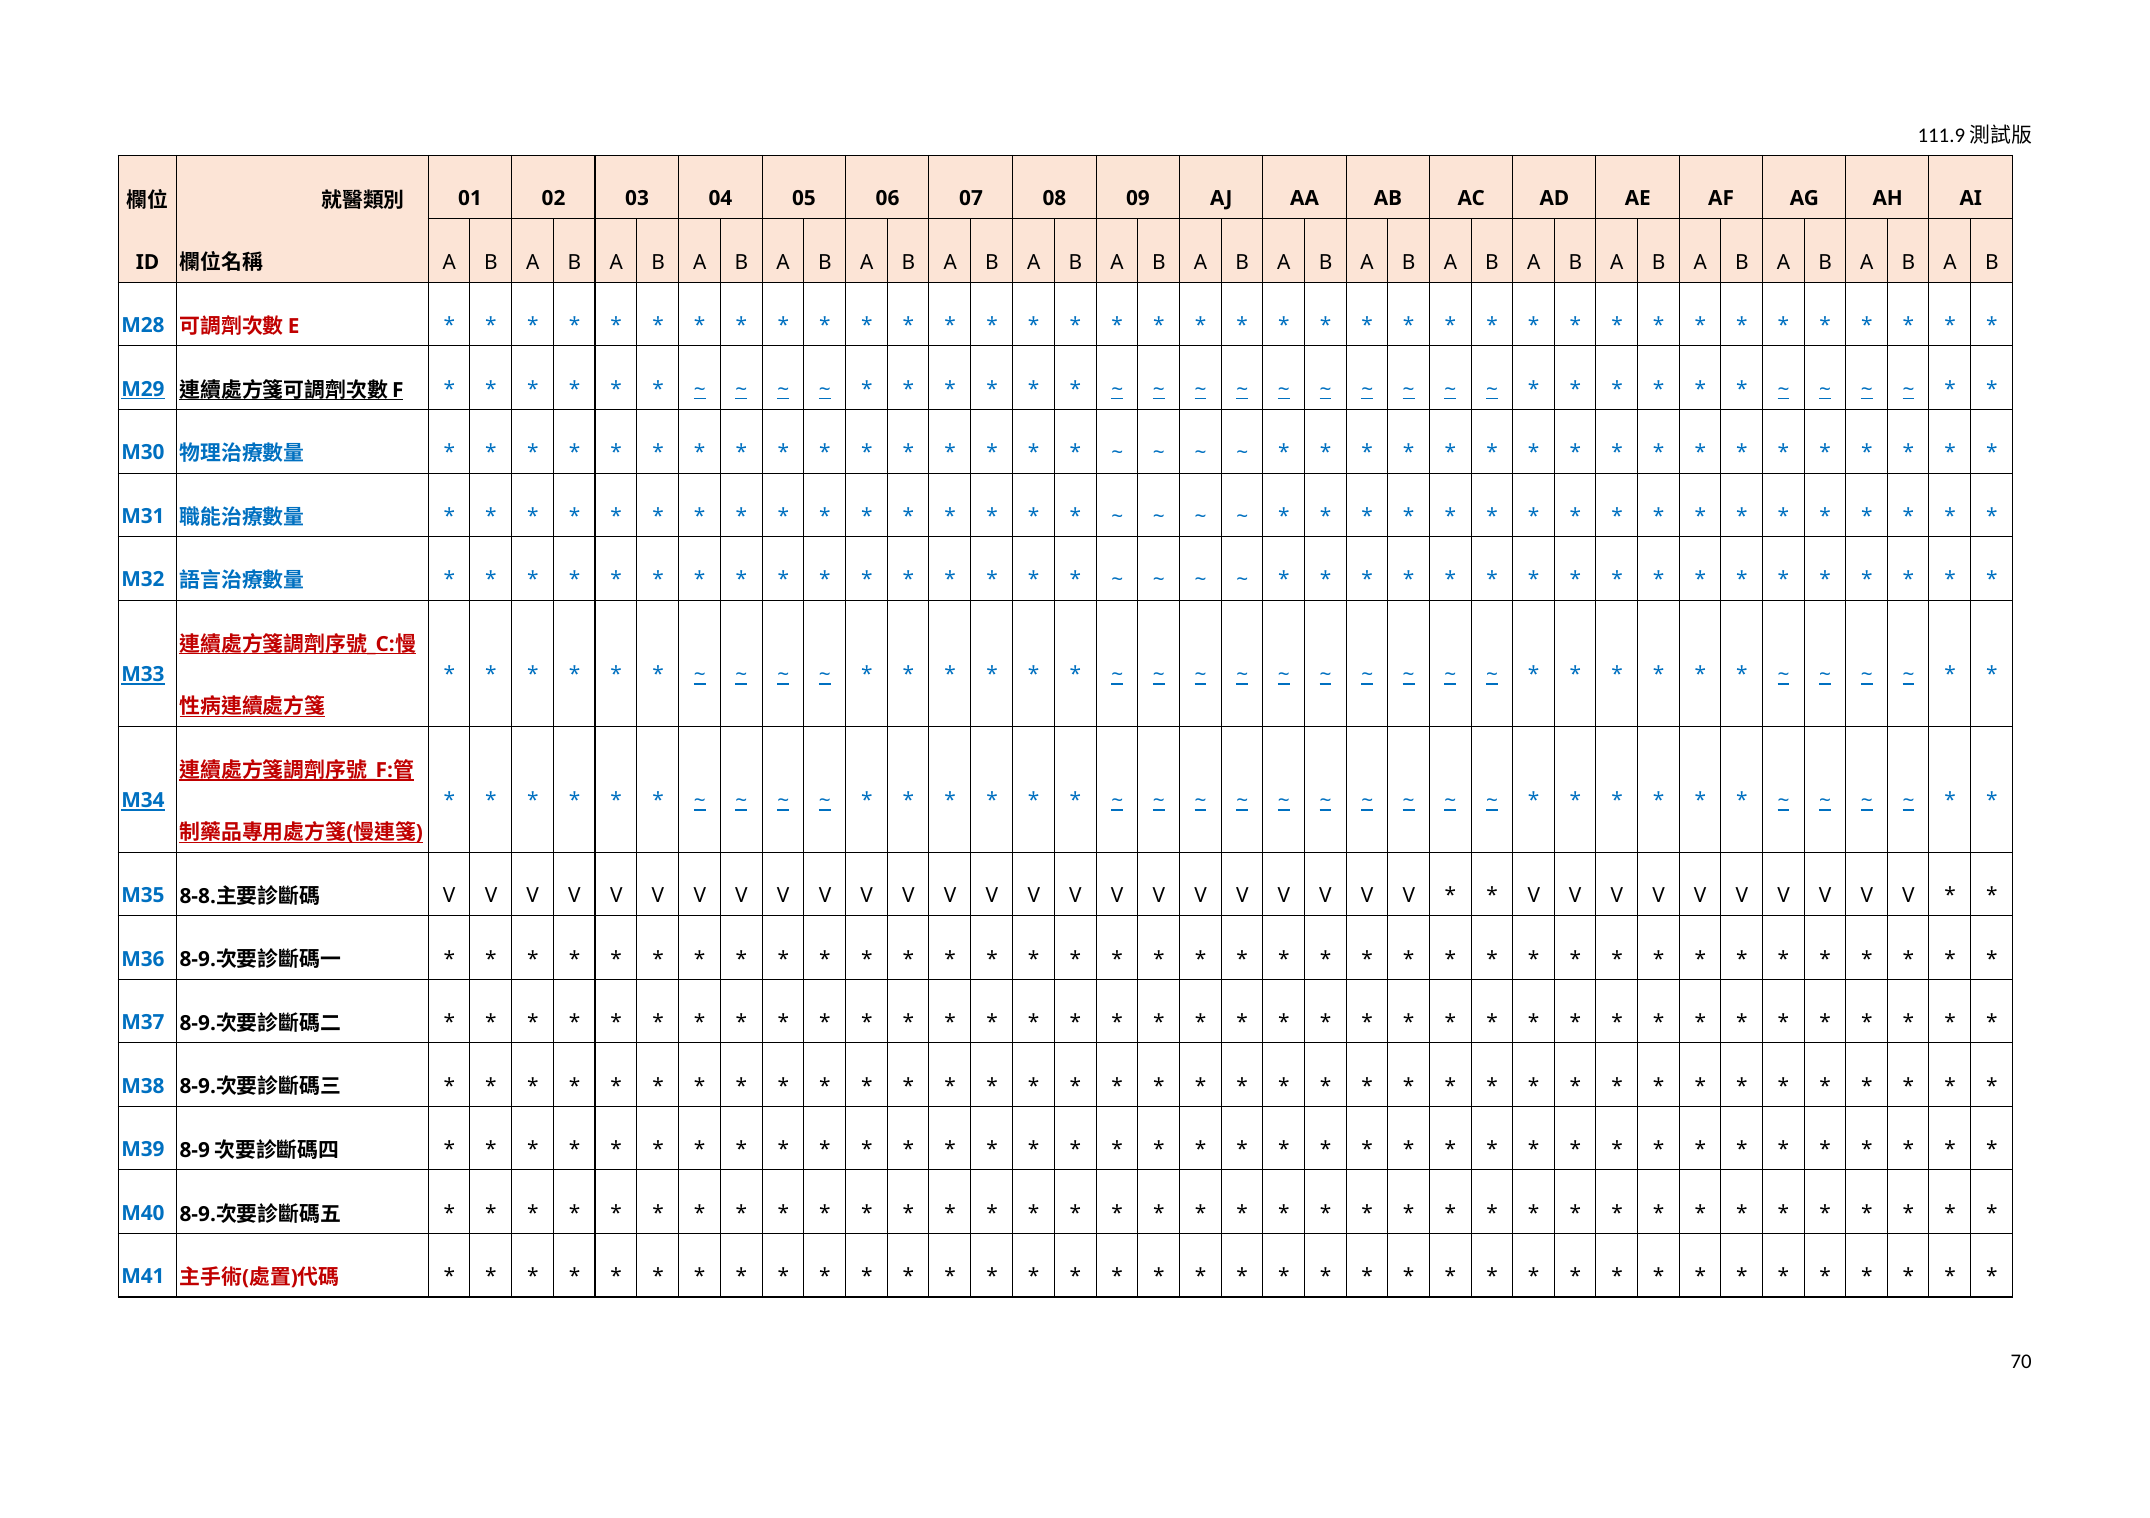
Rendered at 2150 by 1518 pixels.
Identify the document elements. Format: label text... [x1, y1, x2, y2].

table_cell * [1721, 980, 1762, 1042]
table_cell * [1347, 916, 1387, 979]
table_cell * [1721, 537, 1762, 599]
table_cell * [971, 727, 1012, 852]
table_cell * [1430, 410, 1471, 472]
table_cell * [1638, 410, 1679, 472]
table_cell * [1721, 346, 1762, 409]
table_header 09 [1097, 156, 1179, 218]
table_cell B [804, 219, 845, 282]
table_cell * [1846, 474, 1887, 536]
table_cell * [1430, 474, 1471, 536]
table_cell * [470, 1043, 511, 1106]
table_cell ~ [1097, 727, 1137, 852]
table_cell * [1138, 1170, 1179, 1233]
table_cell * [888, 1043, 928, 1106]
table_cell ~ [1305, 601, 1346, 726]
table_cell V [679, 853, 720, 915]
table_cell * [846, 1107, 887, 1169]
table_cell ~ [1222, 537, 1262, 599]
table_cell * [846, 474, 887, 536]
table_cell * [1638, 1107, 1679, 1169]
table_cell * [1888, 1234, 1928, 1296]
table_cell * [1846, 537, 1887, 599]
table_cell * [1055, 410, 1096, 472]
table_cell V [846, 853, 887, 915]
table_cell * [1222, 916, 1262, 979]
table_cell * [512, 1170, 553, 1233]
table_cell * [679, 1107, 720, 1169]
table_cell * [679, 980, 720, 1042]
table_cell * [1721, 283, 1762, 345]
table_cell * [1180, 1170, 1221, 1233]
table_cell V [1222, 853, 1262, 915]
table_cell * [1263, 537, 1304, 599]
table_cell * [1055, 1107, 1096, 1169]
table_cell 8-9.次要診斷碼二 [177, 980, 428, 1042]
table_cell V [429, 853, 469, 915]
table_cell * [429, 601, 469, 726]
table_cell ~ [1763, 601, 1804, 726]
table_cell * [470, 727, 511, 852]
table_cell * [804, 283, 845, 345]
table_cell * [1596, 474, 1637, 536]
table_cell * [1888, 410, 1928, 472]
table_cell * [1721, 1043, 1762, 1106]
table_cell * [888, 727, 928, 852]
table_cell V [1846, 853, 1887, 915]
table_cell * [512, 1234, 553, 1296]
table_cell * [1638, 1234, 1679, 1296]
table_cell * [971, 980, 1012, 1042]
table_cell * [888, 474, 928, 536]
table_cell 物理治療數量 [177, 410, 428, 472]
table_cell * [971, 601, 1012, 726]
table_cell * [1555, 474, 1595, 536]
table_cell V [554, 853, 594, 915]
table_cell V [929, 853, 970, 915]
table_cell * [1721, 601, 1762, 726]
table_cell * [1347, 537, 1387, 599]
table_cell * [512, 1107, 553, 1169]
table_cell V [804, 853, 845, 915]
table_cell * [1805, 410, 1845, 472]
table_cell * [1013, 537, 1054, 599]
table_cell * [1097, 283, 1137, 345]
table_cell * [429, 727, 469, 852]
table_cell * [1596, 537, 1637, 599]
table_cell * [804, 1043, 845, 1106]
table_cell * [1013, 980, 1054, 1042]
table_header AB [1347, 156, 1429, 218]
table_cell * [1263, 474, 1304, 536]
table_cell * [1097, 1043, 1137, 1106]
table_cell * [1929, 283, 1970, 345]
table_cell * [1555, 346, 1595, 409]
table_cell * [721, 1170, 762, 1233]
table_cell * [1305, 980, 1346, 1042]
table_cell * [1138, 1043, 1179, 1106]
table_cell * [1596, 916, 1637, 979]
table_cell * [512, 601, 553, 726]
table_cell ~ [804, 346, 845, 409]
table_cell * [1430, 916, 1471, 979]
table_cell * [1472, 1107, 1512, 1169]
table_cell V [1763, 853, 1804, 915]
table_cell B [888, 219, 928, 282]
table_cell * [1430, 1043, 1471, 1106]
table_cell * [1013, 916, 1054, 979]
table_cell * [1347, 1234, 1387, 1296]
table_cell V [1680, 853, 1720, 915]
table_cell * [1596, 1107, 1637, 1169]
table_cell * [596, 727, 636, 852]
table_cell ~ [679, 727, 720, 852]
table_cell ~ [1180, 346, 1221, 409]
table_cell * [596, 1107, 636, 1169]
table_header 08 [1013, 156, 1096, 218]
table_cell * [1805, 980, 1845, 1042]
table_cell * [1472, 1170, 1512, 1233]
table_cell * [679, 537, 720, 599]
table_cell * [1430, 283, 1471, 345]
table_cell * [1305, 1043, 1346, 1106]
table_cell 8-8.主要診斷碼 [177, 853, 428, 915]
table_cell V [971, 853, 1012, 915]
table_cell * [1055, 474, 1096, 536]
table_cell * [679, 1234, 720, 1296]
table_cell V [470, 853, 511, 915]
table_cell A [929, 219, 970, 282]
table_cell * [1555, 1107, 1595, 1169]
table_cell ~ [1763, 727, 1804, 852]
table_cell * [929, 537, 970, 599]
table_cell * [1638, 1170, 1679, 1233]
table_cell * [596, 601, 636, 726]
table_cell * [1888, 1170, 1928, 1233]
table_cell * [1971, 601, 2012, 726]
table_cell * [1388, 1170, 1429, 1233]
table_cell A [679, 219, 720, 282]
table_cell ~ [1138, 410, 1179, 472]
table_cell B [1888, 219, 1928, 282]
table_cell * [1513, 1170, 1554, 1233]
table_cell * [1929, 1043, 1970, 1106]
table_cell * [1680, 410, 1720, 472]
table_cell * [971, 410, 1012, 472]
table_cell * [512, 727, 553, 852]
table_cell * [429, 1170, 469, 1233]
table_cell V [1138, 853, 1179, 915]
table_cell * [1472, 537, 1512, 599]
table_cell * [596, 474, 636, 536]
table_cell * [1513, 283, 1554, 345]
table_cell 8-9.次要診斷碼五 [177, 1170, 428, 1233]
table_cell * [1763, 980, 1804, 1042]
table_cell * [637, 346, 678, 409]
table_cell * [1929, 601, 1970, 726]
table_cell * [470, 1107, 511, 1169]
table_cell * [512, 410, 553, 472]
table_cell * [1388, 474, 1429, 536]
table_cell ~ [1305, 727, 1346, 852]
table_cell * [1055, 916, 1096, 979]
table_cell B [637, 219, 678, 282]
table_cell ~ [1263, 727, 1304, 852]
table_cell ~ [1180, 537, 1221, 599]
table_cell * [1305, 916, 1346, 979]
table_cell * [763, 283, 803, 345]
table_cell * [1763, 1107, 1804, 1169]
table_cell * [512, 980, 553, 1042]
table_cell * [846, 537, 887, 599]
table_cell * [1763, 410, 1804, 472]
table_cell V [1388, 853, 1429, 915]
table_cell * [1055, 1170, 1096, 1233]
table_cell ~ [1472, 346, 1512, 409]
table_cell ~ [1222, 474, 1262, 536]
table_cell * [596, 916, 636, 979]
table_cell * [1305, 1234, 1346, 1296]
table_cell * [929, 1043, 970, 1106]
table_cell * [1929, 1234, 1970, 1296]
table_cell ~ [679, 601, 720, 726]
table_cell * [1929, 537, 1970, 599]
table_cell * [763, 410, 803, 472]
table_cell ~ [1222, 727, 1262, 852]
table_cell 8-9.次要診斷碼一 [177, 916, 428, 979]
table_cell * [1638, 980, 1679, 1042]
table_cell * [929, 1234, 970, 1296]
table_cell * [1721, 916, 1762, 979]
table_cell * [1555, 1170, 1595, 1233]
table_cell * [679, 410, 720, 472]
table_cell * [1513, 346, 1554, 409]
table_cell * [846, 601, 887, 726]
table_cell * [1929, 853, 1970, 915]
table_cell * [637, 1043, 678, 1106]
table_cell * [554, 474, 594, 536]
table_cell * [470, 283, 511, 345]
table_cell * [1929, 916, 1970, 979]
table_cell ~ [1805, 346, 1845, 409]
table_cell A [429, 219, 469, 282]
table_cell ~ [1138, 346, 1179, 409]
table_cell * [1430, 853, 1471, 915]
table_cell * [1680, 916, 1720, 979]
table_cell * [1472, 1043, 1512, 1106]
table_cell * [554, 537, 594, 599]
table_cell * [721, 1043, 762, 1106]
table_cell * [637, 283, 678, 345]
table_cell V [637, 853, 678, 915]
table_cell * [429, 537, 469, 599]
table_cell * [1805, 537, 1845, 599]
table_cell * [1763, 1043, 1804, 1106]
table_cell * [971, 1043, 1012, 1106]
table_cell * [846, 980, 887, 1042]
table_cell ~ [721, 727, 762, 852]
table_cell A [1097, 219, 1137, 282]
table_cell * [721, 980, 762, 1042]
table_cell * [637, 727, 678, 852]
table_cell * [804, 537, 845, 599]
table_cell ~ [1180, 601, 1221, 726]
table_cell * [804, 410, 845, 472]
table_cell * [804, 1107, 845, 1169]
table_cell * [763, 1234, 803, 1296]
table_cell * [1763, 916, 1804, 979]
table_cell * [1555, 601, 1595, 726]
table_cell * [1680, 1170, 1720, 1233]
table_cell * [1971, 980, 2012, 1042]
table_cell M33 [119, 601, 176, 726]
table_cell * [1430, 537, 1471, 599]
table_cell * [1430, 980, 1471, 1042]
table_cell * [470, 1234, 511, 1296]
table_cell V [1638, 853, 1679, 915]
table_cell * [888, 537, 928, 599]
table_cell * [554, 1234, 594, 1296]
table_cell * [929, 1170, 970, 1233]
table_cell * [1596, 1043, 1637, 1106]
table_cell * [888, 346, 928, 409]
table_cell B [554, 219, 594, 282]
table_cell * [1638, 346, 1679, 409]
table_cell * [554, 1043, 594, 1106]
table_cell * [679, 474, 720, 536]
table_cell * [1263, 410, 1304, 472]
table_cell * [679, 1043, 720, 1106]
table_cell * [1472, 474, 1512, 536]
table_cell V [1180, 853, 1221, 915]
table_cell * [1596, 283, 1637, 345]
table_cell * [1013, 410, 1054, 472]
table_cell * [1763, 537, 1804, 599]
table_cell V [1596, 853, 1637, 915]
table_cell * [512, 1043, 553, 1106]
table_cell * [721, 537, 762, 599]
table_cell * [1846, 1043, 1887, 1106]
table_cell B [1055, 219, 1096, 282]
table_cell * [1763, 474, 1804, 536]
table_cell * [1513, 537, 1554, 599]
table_cell B [1721, 219, 1762, 282]
table_cell * [1680, 601, 1720, 726]
table_cell * [1180, 916, 1221, 979]
table_cell * [888, 1107, 928, 1169]
table_cell * [1513, 980, 1554, 1042]
table_cell * [1680, 1234, 1720, 1296]
table_cell * [470, 980, 511, 1042]
table_cell * [554, 1170, 594, 1233]
table_header AA [1263, 156, 1346, 218]
table_cell A [1929, 219, 1970, 282]
table_cell * [1555, 980, 1595, 1042]
table_cell * [1263, 1043, 1304, 1106]
table_cell * [637, 601, 678, 726]
table_cell * [804, 1170, 845, 1233]
table_cell * [1971, 916, 2012, 979]
table_cell * [1555, 727, 1595, 852]
table_cell * [1888, 1043, 1928, 1106]
table_cell * [1388, 1234, 1429, 1296]
table_cell V [596, 853, 636, 915]
table_cell * [1846, 1107, 1887, 1169]
table_cell M32 [119, 537, 176, 599]
table_cell * [1638, 727, 1679, 852]
table_cell * [888, 283, 928, 345]
table_cell * [1971, 1170, 2012, 1233]
table_cell * [1929, 980, 1970, 1042]
table_cell * [429, 346, 469, 409]
table_cell * [596, 1043, 636, 1106]
table_cell M31 [119, 474, 176, 536]
table_cell * [1347, 1043, 1387, 1106]
table_cell ~ [1097, 474, 1137, 536]
table_cell * [512, 916, 553, 979]
table_cell V [888, 853, 928, 915]
table_cell * [637, 474, 678, 536]
table_cell * [1721, 1234, 1762, 1296]
table_cell ~ [1846, 601, 1887, 726]
table_cell ~ [1138, 727, 1179, 852]
table_cell 連續處方箋可調劑次數F [177, 346, 428, 409]
table_cell * [1638, 474, 1679, 536]
table_cell B [1388, 219, 1429, 282]
table_cell * [721, 1107, 762, 1169]
table_cell * [1222, 1043, 1262, 1106]
table_cell * [1055, 283, 1096, 345]
table_cell ~ [1472, 601, 1512, 726]
table_cell * [721, 474, 762, 536]
table_cell ~ [1388, 346, 1429, 409]
table_cell ~ [721, 346, 762, 409]
table_cell * [846, 1170, 887, 1233]
table_cell M40 [119, 1170, 176, 1233]
table_cell V [721, 853, 762, 915]
table_cell * [929, 601, 970, 726]
table_cell * [1263, 1170, 1304, 1233]
table_cell * [1680, 727, 1720, 852]
table_header AC [1430, 156, 1512, 218]
table_cell ~ [1222, 601, 1262, 726]
table_cell * [929, 474, 970, 536]
table_cell * [1347, 410, 1387, 472]
table_cell ~ [1888, 727, 1928, 852]
table_header AE [1596, 156, 1679, 218]
table_cell * [1638, 1043, 1679, 1106]
table_cell * [1180, 1107, 1221, 1169]
table_cell * [1513, 916, 1554, 979]
table_header 05 [763, 156, 845, 218]
table_cell * [846, 1043, 887, 1106]
table_cell * [929, 346, 970, 409]
table_cell * [929, 727, 970, 852]
table_cell * [1388, 916, 1429, 979]
table_cell ~ [763, 727, 803, 852]
table_cell ~ [1430, 727, 1471, 852]
table_cell ~ [1888, 601, 1928, 726]
table_cell ~ [1846, 346, 1887, 409]
table_cell * [1388, 283, 1429, 345]
table_cell * [1971, 346, 2012, 409]
table_cell * [637, 1170, 678, 1233]
table_cell * [1596, 410, 1637, 472]
table_cell * [1929, 474, 1970, 536]
table_cell ~ [1222, 410, 1262, 472]
table_cell A [1513, 219, 1554, 282]
table_cell * [1013, 1170, 1054, 1233]
table_cell * [1513, 410, 1554, 472]
table_cell * [554, 980, 594, 1042]
table_cell ~ [1097, 410, 1137, 472]
table_cell * [596, 1234, 636, 1296]
table_cell * [1305, 283, 1346, 345]
table_cell * [1097, 1170, 1137, 1233]
table_cell M37 [119, 980, 176, 1042]
table_cell * [929, 283, 970, 345]
table_cell * [512, 283, 553, 345]
table_cell * [1721, 474, 1762, 536]
table_cell * [596, 1170, 636, 1233]
table_header AH [1846, 156, 1928, 218]
table_header 07 [929, 156, 1012, 218]
table_cell V [1097, 853, 1137, 915]
table_cell * [429, 980, 469, 1042]
table_header AF [1680, 156, 1762, 218]
table_header AJ [1180, 156, 1262, 218]
table_cell B [971, 219, 1012, 282]
table_header 02 [512, 156, 594, 218]
table_cell M36 [119, 916, 176, 979]
table_cell * [470, 916, 511, 979]
table_cell * [470, 474, 511, 536]
table_cell * [846, 916, 887, 979]
table_cell * [1472, 980, 1512, 1042]
table_cell * [1222, 1107, 1262, 1169]
table_cell * [1846, 410, 1887, 472]
table_cell * [596, 346, 636, 409]
table_cell * [888, 410, 928, 472]
table_cell ~ [1763, 346, 1804, 409]
table_cell V [1055, 853, 1096, 915]
table_cell B [1472, 219, 1512, 282]
table_cell * [1721, 1107, 1762, 1169]
table_cell * [1929, 410, 1970, 472]
table_cell ~ [1263, 346, 1304, 409]
table_cell * [1763, 283, 1804, 345]
table_cell * [1888, 474, 1928, 536]
table_cell * [554, 601, 594, 726]
table_cell A [512, 219, 553, 282]
table_cell ~ [763, 601, 803, 726]
table_cell * [929, 980, 970, 1042]
table_cell * [1055, 537, 1096, 599]
table_cell * [804, 1234, 845, 1296]
table_cell ~ [804, 727, 845, 852]
table_cell V [1513, 853, 1554, 915]
table_cell * [1430, 1107, 1471, 1169]
table_cell * [1846, 980, 1887, 1042]
table_cell * [1805, 1170, 1845, 1233]
table_cell M35 [119, 853, 176, 915]
table_cell * [1929, 346, 1970, 409]
table_cell * [1013, 474, 1054, 536]
table_cell * [1888, 916, 1928, 979]
table_cell * [1347, 1107, 1387, 1169]
table_cell B [1555, 219, 1595, 282]
table_cell * [1222, 1170, 1262, 1233]
table_cell 連續處方箋調劑序號_C:慢性病連續處方箋 [177, 601, 428, 726]
table_cell * [888, 601, 928, 726]
table_cell * [1388, 980, 1429, 1042]
table_cell * [929, 916, 970, 979]
table_cell * [1680, 1107, 1720, 1169]
table_cell * [1013, 1234, 1054, 1296]
table_cell * [971, 916, 1012, 979]
table_cell * [1971, 410, 2012, 472]
table_cell * [1596, 980, 1637, 1042]
table_cell * [1138, 980, 1179, 1042]
table_cell * [1513, 474, 1554, 536]
table_cell 可調劑次數E [177, 283, 428, 345]
table_header AG [1763, 156, 1845, 218]
table_cell * [1055, 1234, 1096, 1296]
table_cell * [1596, 601, 1637, 726]
table_cell * [1263, 916, 1304, 979]
table_cell * [763, 980, 803, 1042]
table_cell * [971, 1170, 1012, 1233]
table_cell * [1513, 1043, 1554, 1106]
table_cell ~ [1388, 727, 1429, 852]
table_cell * [1055, 980, 1096, 1042]
table_cell * [1555, 410, 1595, 472]
table_cell * [429, 474, 469, 536]
table_cell * [1929, 727, 1970, 852]
table_cell ~ [1347, 727, 1387, 852]
table_cell * [1846, 916, 1887, 979]
table_cell * [1680, 283, 1720, 345]
table_cell * [1596, 1234, 1637, 1296]
table_cell M41 [119, 1234, 176, 1296]
table_cell * [429, 1234, 469, 1296]
table_cell * [888, 1170, 928, 1233]
table_cell * [1680, 1043, 1720, 1106]
table_cell A [1180, 219, 1221, 282]
table_cell * [888, 1234, 928, 1296]
table_cell M28 [119, 283, 176, 345]
table_cell ~ [1180, 410, 1221, 472]
table_cell * [1971, 537, 2012, 599]
table_cell B [1305, 219, 1346, 282]
table_cell ~ [679, 346, 720, 409]
table_cell ~ [1846, 727, 1887, 852]
table_cell * [554, 283, 594, 345]
table_cell * [1680, 537, 1720, 599]
table_cell 主手術(處置)代碼 [177, 1234, 428, 1296]
table_cell * [1638, 537, 1679, 599]
table_cell M29 [119, 346, 176, 409]
table_cell * [1555, 283, 1595, 345]
table_cell * [637, 980, 678, 1042]
table_cell A [763, 219, 803, 282]
table_cell * [554, 916, 594, 979]
table_cell * [1805, 1107, 1845, 1169]
table_cell * [1555, 1234, 1595, 1296]
table_cell * [1555, 916, 1595, 979]
table_cell * [971, 1107, 1012, 1169]
table_cell * [470, 346, 511, 409]
table_cell * [1305, 537, 1346, 599]
table_header AI [1929, 156, 2012, 218]
table_header 01 [429, 156, 511, 218]
table_cell * [679, 916, 720, 979]
table_cell * [1138, 1107, 1179, 1169]
table_cell 8-9.次要診斷碼三 [177, 1043, 428, 1106]
table_cell ~ [804, 601, 845, 726]
table_cell ~ [1180, 727, 1221, 852]
table_header 就醫類別 欄位名稱 [177, 156, 428, 282]
table_cell * [596, 410, 636, 472]
table_cell * [1472, 853, 1512, 915]
table_cell * [679, 283, 720, 345]
table_cell * [1763, 1170, 1804, 1233]
table_cell 語言治療數量 [177, 537, 428, 599]
table_header 欄位 ID [119, 156, 176, 282]
table_cell * [1805, 1043, 1845, 1106]
table_cell * [554, 410, 594, 472]
table_cell * [637, 916, 678, 979]
table_cell A [1846, 219, 1887, 282]
table_cell * [1097, 980, 1137, 1042]
table_cell * [554, 346, 594, 409]
table_cell * [1347, 474, 1387, 536]
table_cell * [929, 1107, 970, 1169]
table_cell * [846, 346, 887, 409]
table_cell * [721, 283, 762, 345]
table_cell V [512, 853, 553, 915]
table_cell * [971, 537, 1012, 599]
table_cell * [763, 1043, 803, 1106]
table_cell ~ [1388, 601, 1429, 726]
table_cell ~ [1263, 601, 1304, 726]
table_cell * [1263, 1234, 1304, 1296]
table_cell * [1222, 1234, 1262, 1296]
table_cell * [1846, 283, 1887, 345]
table_cell * [512, 537, 553, 599]
table_cell M34 [119, 727, 176, 852]
table_cell * [1596, 727, 1637, 852]
table_cell ~ [1180, 474, 1221, 536]
table_cell B [1222, 219, 1262, 282]
table_cell * [1138, 1234, 1179, 1296]
table_cell * [1305, 1107, 1346, 1169]
table_cell * [596, 980, 636, 1042]
table_cell B [721, 219, 762, 282]
table_cell * [1513, 1107, 1554, 1169]
table_cell * [1888, 283, 1928, 345]
table_cell A [846, 219, 887, 282]
table_cell B [1805, 219, 1845, 282]
table_cell * [1263, 283, 1304, 345]
table_cell * [1347, 1170, 1387, 1233]
table_cell B [1971, 219, 2012, 282]
table_cell * [470, 410, 511, 472]
table_cell * [971, 474, 1012, 536]
table_cell * [763, 1170, 803, 1233]
table_cell * [1721, 410, 1762, 472]
table_cell ~ [1888, 346, 1928, 409]
table_cell * [637, 410, 678, 472]
table_cell * [1805, 474, 1845, 536]
table_cell * [1596, 1170, 1637, 1233]
table_cell A [1596, 219, 1637, 282]
table_cell * [1472, 283, 1512, 345]
table_cell * [1013, 1043, 1054, 1106]
table_cell V [1263, 853, 1304, 915]
table_cell A [1680, 219, 1720, 282]
table_cell * [1430, 1234, 1471, 1296]
table_cell * [637, 537, 678, 599]
table_cell * [1472, 1234, 1512, 1296]
table_cell * [470, 601, 511, 726]
table_cell * [1763, 1234, 1804, 1296]
table_cell * [763, 474, 803, 536]
table_cell * [1013, 727, 1054, 852]
table_cell * [1596, 346, 1637, 409]
table_cell * [596, 283, 636, 345]
table_cell * [470, 537, 511, 599]
table_cell * [1680, 474, 1720, 536]
table_cell * [1805, 283, 1845, 345]
table_cell * [1971, 727, 2012, 852]
table_cell * [763, 1107, 803, 1169]
table_cell * [1263, 1107, 1304, 1169]
table_cell * [429, 916, 469, 979]
table_cell * [1263, 980, 1304, 1042]
table_cell A [1347, 219, 1387, 282]
table_cell * [804, 916, 845, 979]
table_cell * [1971, 1234, 2012, 1296]
table_cell * [1805, 1234, 1845, 1296]
table_cell * [1513, 1234, 1554, 1296]
table_cell * [1055, 346, 1096, 409]
table_cell ~ [1347, 346, 1387, 409]
table_cell * [470, 1170, 511, 1233]
table_cell * [846, 1234, 887, 1296]
table_cell V [763, 853, 803, 915]
table_cell V [1805, 853, 1845, 915]
table_cell ~ [1138, 537, 1179, 599]
table_cell ~ [1097, 537, 1137, 599]
table_cell * [1805, 916, 1845, 979]
table_cell * [1013, 1107, 1054, 1169]
table_cell ~ [1138, 601, 1179, 726]
table_cell * [1846, 1234, 1887, 1296]
table_cell M38 [119, 1043, 176, 1106]
table_cell * [929, 410, 970, 472]
table_cell * [1305, 410, 1346, 472]
table_cell * [1305, 474, 1346, 536]
table_cell * [1721, 727, 1762, 852]
table_cell A [1263, 219, 1304, 282]
table_cell * [763, 916, 803, 979]
table_cell * [1513, 601, 1554, 726]
table_cell 8-9次要診斷碼四 [177, 1107, 428, 1169]
table_cell * [1013, 283, 1054, 345]
table_cell V [1305, 853, 1346, 915]
table_cell * [1388, 410, 1429, 472]
table_cell * [763, 537, 803, 599]
table_cell ~ [1097, 601, 1137, 726]
table_cell * [1638, 283, 1679, 345]
table_cell * [1472, 916, 1512, 979]
table_cell ~ [1472, 727, 1512, 852]
table_cell * [1638, 916, 1679, 979]
table_cell * [1180, 1043, 1221, 1106]
table_header 04 [679, 156, 762, 218]
table_cell * [888, 980, 928, 1042]
table_cell * [1680, 346, 1720, 409]
table_cell ~ [1097, 346, 1137, 409]
table_cell ~ [1305, 346, 1346, 409]
table_cell * [1055, 601, 1096, 726]
table_cell * [1888, 537, 1928, 599]
table_cell * [846, 283, 887, 345]
table_cell * [637, 1234, 678, 1296]
table_cell B [470, 219, 511, 282]
table_cell ~ [1222, 346, 1262, 409]
table_cell * [1846, 1170, 1887, 1233]
table_cell * [637, 1107, 678, 1169]
table_cell * [554, 1107, 594, 1169]
table_cell * [1472, 410, 1512, 472]
table_cell * [512, 474, 553, 536]
table_cell * [1430, 1170, 1471, 1233]
table_cell * [971, 283, 1012, 345]
table_cell * [804, 980, 845, 1042]
table_cell * [1222, 283, 1262, 345]
table_cell * [1180, 980, 1221, 1042]
table_cell * [1721, 1170, 1762, 1233]
table_cell V [1013, 853, 1054, 915]
table_cell V [1721, 853, 1762, 915]
table_cell V [1347, 853, 1387, 915]
table_cell * [1388, 1107, 1429, 1169]
table_cell A [1430, 219, 1471, 282]
table_cell * [1971, 1043, 2012, 1106]
table_cell * [721, 1234, 762, 1296]
table_cell * [846, 727, 887, 852]
table_cell * [679, 1170, 720, 1233]
table_cell M39 [119, 1107, 176, 1169]
table_cell * [1971, 1107, 2012, 1169]
table_cell * [1680, 980, 1720, 1042]
table_cell A [1763, 219, 1804, 282]
table_cell * [429, 410, 469, 472]
table_cell * [429, 1043, 469, 1106]
table_cell * [846, 410, 887, 472]
table_cell * [429, 1107, 469, 1169]
table_cell ~ [763, 346, 803, 409]
table_cell * [1347, 283, 1387, 345]
table_cell * [804, 474, 845, 536]
table_cell * [888, 916, 928, 979]
table_cell * [971, 1234, 1012, 1296]
table_cell * [512, 346, 553, 409]
table_cell * [1971, 474, 2012, 536]
table_cell * [1055, 727, 1096, 852]
table_cell * [1180, 283, 1221, 345]
table_cell ~ [1347, 601, 1387, 726]
table_cell * [596, 537, 636, 599]
table_cell * [1888, 980, 1928, 1042]
table_cell * [1971, 283, 2012, 345]
table_header 03 [596, 156, 678, 218]
table_cell * [1888, 1107, 1928, 1169]
table_cell * [1055, 1043, 1096, 1106]
table_header AD [1513, 156, 1595, 218]
table_cell 連續處方箋調劑序號_F:管制藥品專用處方箋(慢連箋) [177, 727, 428, 852]
table_cell * [1097, 916, 1137, 979]
table_cell * [1097, 1234, 1137, 1296]
table_cell V [1888, 853, 1928, 915]
table_cell ~ [1805, 601, 1845, 726]
table_cell * [1305, 1170, 1346, 1233]
table_cell 職能治療數量 [177, 474, 428, 536]
table_cell * [1555, 1043, 1595, 1106]
table_cell * [1929, 1170, 1970, 1233]
table_cell V [1555, 853, 1595, 915]
table_cell B [1638, 219, 1679, 282]
table_cell * [1013, 346, 1054, 409]
table_cell * [1138, 916, 1179, 979]
table_cell * [1180, 1234, 1221, 1296]
table_cell * [1388, 1043, 1429, 1106]
table_cell * [1388, 537, 1429, 599]
table_cell B [1138, 219, 1179, 282]
table_header 06 [846, 156, 928, 218]
table_cell * [721, 916, 762, 979]
table_cell * [1013, 601, 1054, 726]
table_cell * [429, 283, 469, 345]
table_cell * [1222, 980, 1262, 1042]
table_cell * [1929, 1107, 1970, 1169]
table_cell * [1971, 853, 2012, 915]
table_cell * [1347, 980, 1387, 1042]
table_cell * [1513, 727, 1554, 852]
table_cell A [1013, 219, 1054, 282]
table_cell * [971, 346, 1012, 409]
table_cell ~ [1430, 601, 1471, 726]
table_cell * [554, 727, 594, 852]
table_cell * [1138, 283, 1179, 345]
table_cell * [721, 410, 762, 472]
table_cell ~ [1805, 727, 1845, 852]
table_cell * [1555, 537, 1595, 599]
table_cell ~ [721, 601, 762, 726]
table_cell * [1638, 601, 1679, 726]
table_cell * [1097, 1107, 1137, 1169]
table_cell A [596, 219, 636, 282]
table_cell M30 [119, 410, 176, 472]
table_cell ~ [1430, 346, 1471, 409]
table_cell ~ [1138, 474, 1179, 536]
